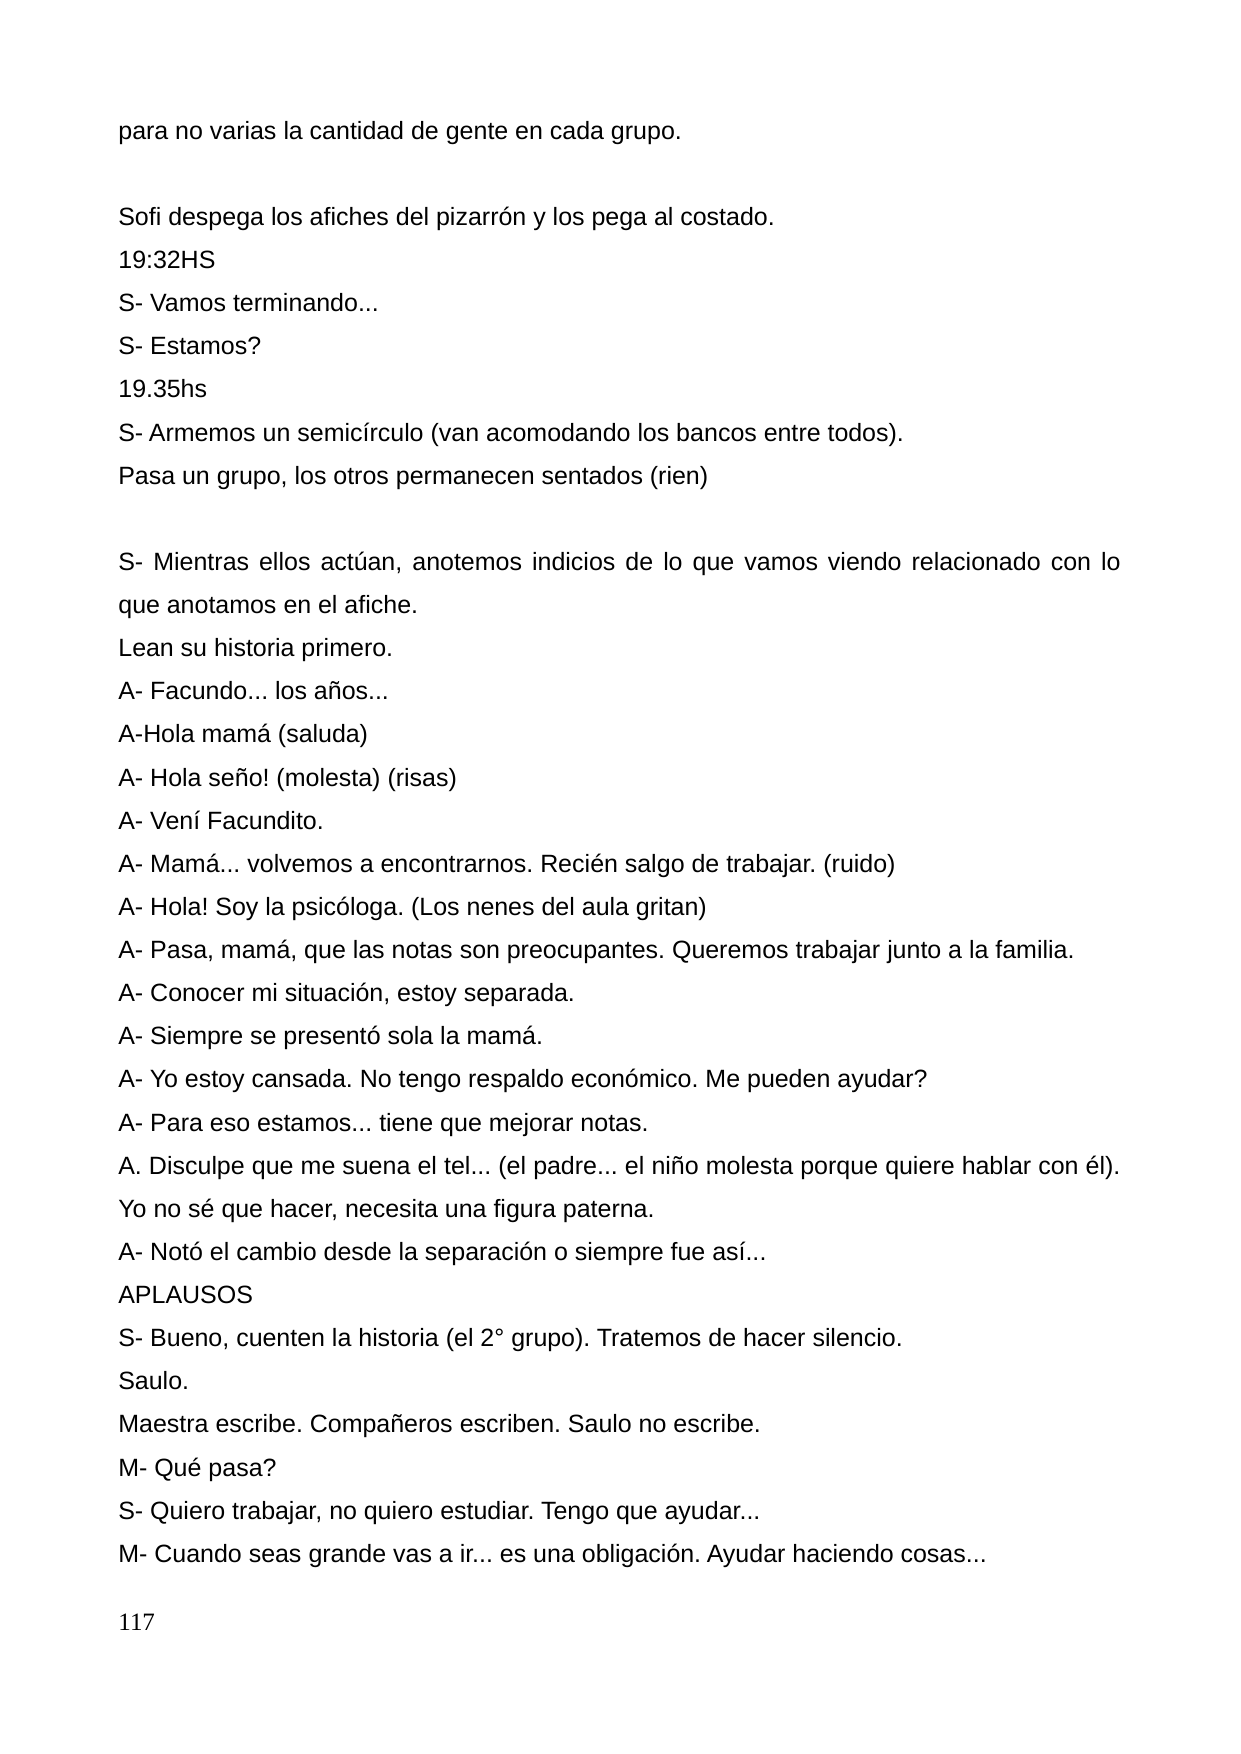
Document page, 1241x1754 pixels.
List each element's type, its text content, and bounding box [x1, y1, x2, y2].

text S- Mientras ellos actúan, anotemos indicios de lo que vamos viendo relacionado con lo que anotamos en el afiche. [118, 547, 1123, 619]
text S- Armemos un semicírculo (van acomodando los bancos entre todos). [118, 417, 1123, 446]
text A- Hola! Soy la psicóloga. (Los nenes del aula gritan) [118, 892, 1123, 921]
text A-Hola mamá (saluda) [118, 719, 1123, 748]
text para no varias la cantidad de gente en cada grupo. [118, 116, 1123, 144]
text Sofi despega los afiches del pizarrón y los pega al costado. [118, 202, 1123, 231]
text 19:32HS [118, 245, 1123, 274]
text Saulo. [118, 1366, 1123, 1395]
text S- Bueno, cuenten la historia (el 2° grupo). Tratemos de hacer silencio. [118, 1323, 1123, 1352]
text A. Disculpe que me suena el tel... (el padre... el niño molesta porque quiere hablar con él). Yo no sé que hacer, necesita una figura paterna. [118, 1151, 1123, 1222]
text M- Qué pasa? [118, 1452, 1123, 1481]
text A- Notó el cambio desde la separación o siempre fue así... [118, 1237, 1123, 1266]
text A- Vení Facundito. [118, 806, 1123, 834]
text S- Vamos terminando... [118, 288, 1123, 317]
text A- Conocer mi situación, estoy separada. [118, 978, 1123, 1007]
text A- Para eso estamos... tiene que mejorar notas. [118, 1107, 1123, 1136]
text A- Yo estoy cansada. No tengo respaldo económico. Me pueden ayudar? [118, 1064, 1123, 1093]
text Lean su historia primero. [118, 633, 1123, 662]
text APLAUSOS [118, 1280, 1123, 1309]
text M- Cuando seas grande vas a ir... es una obligación. Ayudar haciendo cosas... [118, 1539, 1123, 1567]
text S- Quiero trabajar, no quiero estudiar. Tengo que ayudar... [118, 1496, 1123, 1524]
text S- Estamos? [118, 331, 1123, 360]
text 19.35hs [118, 374, 1123, 403]
text A- Hola seño! (molesta) (risas) [118, 762, 1123, 791]
text A- Facundo... los años... [118, 676, 1123, 705]
text A- Siempre se presentó sola la mamá. [118, 1021, 1123, 1050]
text A- Mamá... volvemos a encontrarnos. Recién salgo de trabajar. (ruido) [118, 849, 1123, 877]
text Maestra escribe. Compañeros escriben. Saulo no escribe. [118, 1409, 1123, 1438]
text A- Pasa, mamá, que las notas son preocupantes. Queremos trabajar junto a la familia. [118, 935, 1123, 964]
text Pasa un grupo, los otros permanecen sentados (rien) [118, 461, 1123, 489]
